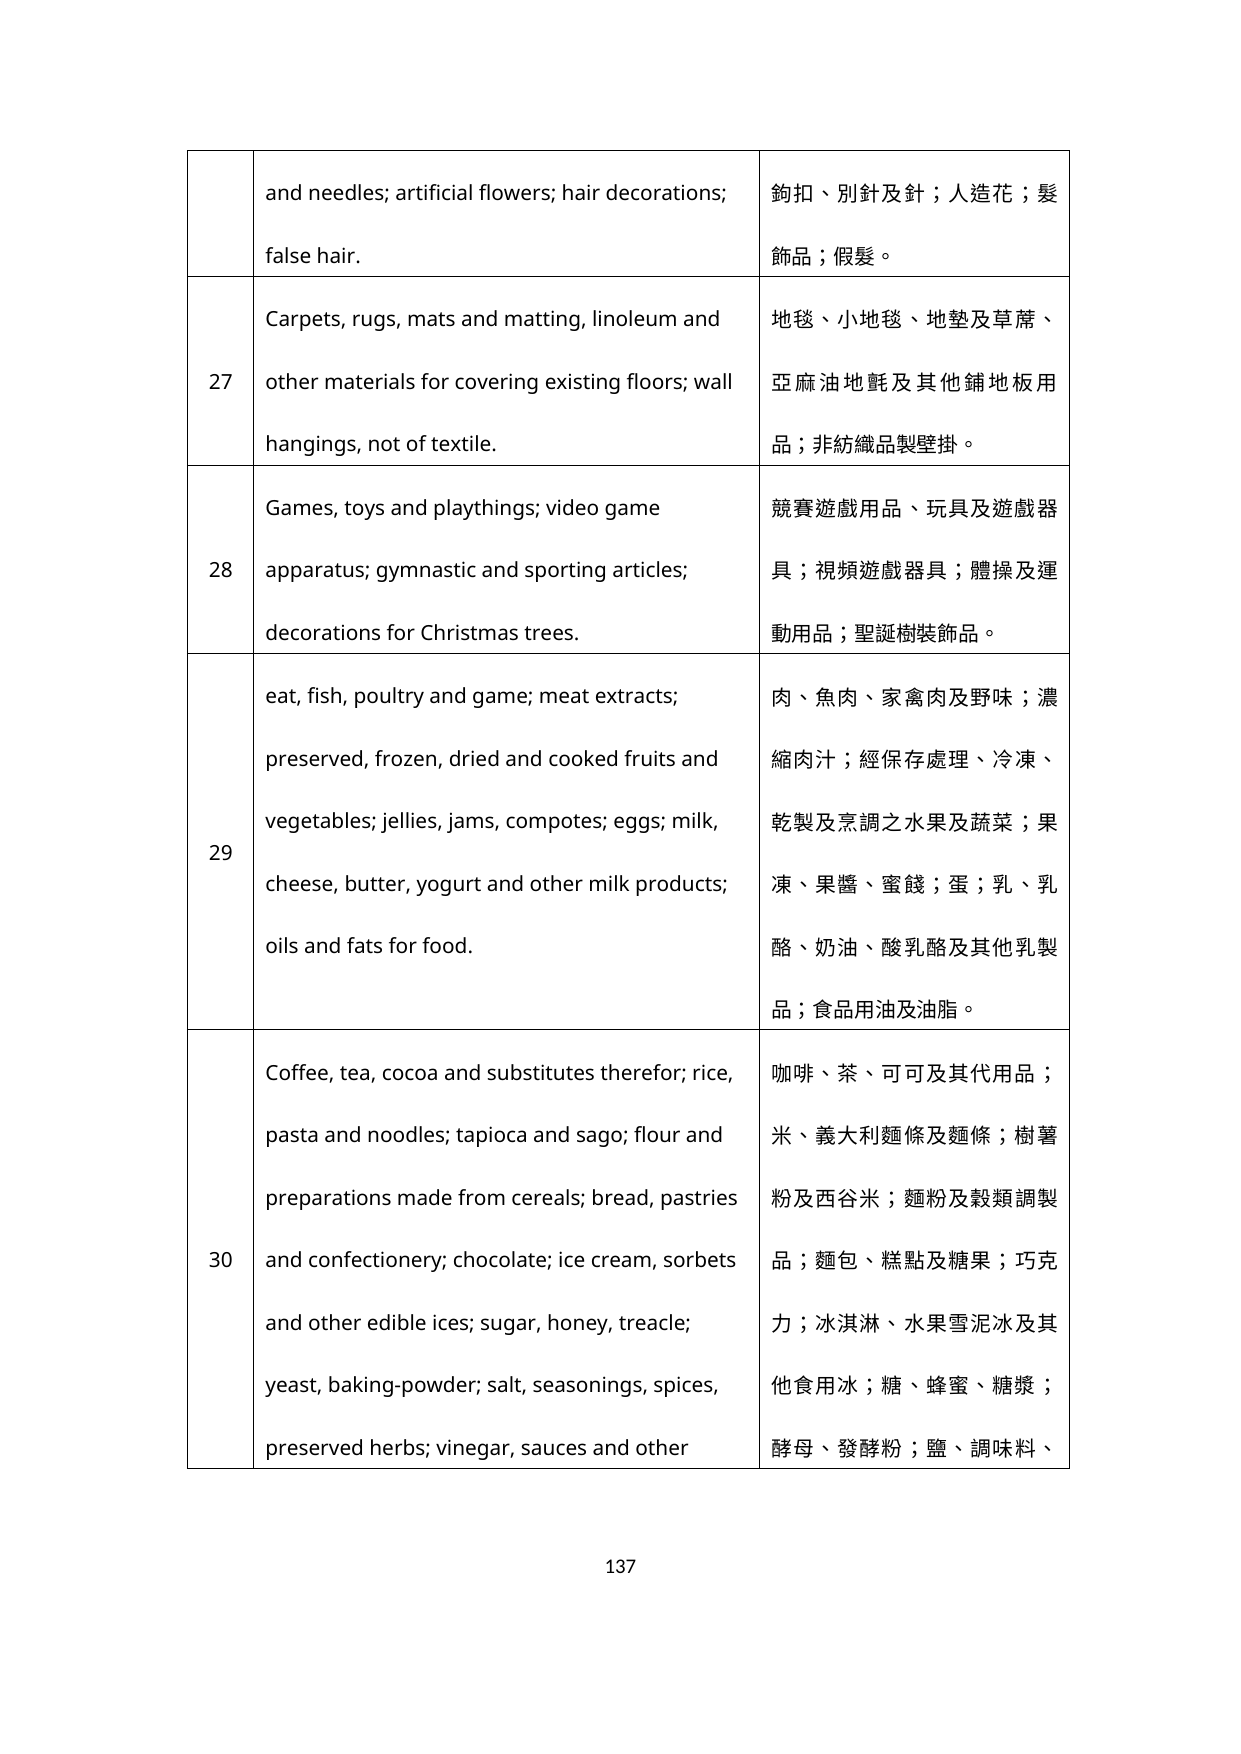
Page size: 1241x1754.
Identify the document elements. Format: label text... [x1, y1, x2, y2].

table_cell Carpets, rugs, mats and matting, linoleum and other materials for covering existing floors; wall hangings, not of textile. [254, 277, 759, 464]
table_cell and needles; artificial flowers; hair decorations; false hair. [254, 151, 759, 276]
table_cell 咖啡、茶、可可及其代用品；米、義大利麵條及麵條；樹薯粉及西谷米；麵粉及穀類調製品；麵包、糕點及糖果；巧克力；冰淇淋、水果雪泥冰及其他食用冰；糖、蜂蜜、糖漿；酵母、發酵粉；鹽、調味料、 [760, 1030, 1069, 1468]
table_cell eat, fish, poultry and game; meat extracts; preserved, frozen, dried and cooked fruits and vegetables; jellies, jams, compotes; eggs; milk, cheese, butter, yogurt and other milk products; oils and fats for food. [254, 654, 759, 1029]
table_cell 29 [188, 654, 253, 1029]
table_cell [188, 151, 253, 276]
table_cell 28 [188, 466, 253, 653]
table_cell 27 [188, 277, 253, 464]
table_cell 競賽遊戲用品、玩具及遊戲器具；視頻遊戲器具；體操及運動用品；聖誕樹裝飾品。 [760, 466, 1069, 653]
table_cell 鉤扣、別針及針；人造花；髮飾品；假髮。 [760, 151, 1069, 276]
table_cell 地毯、小地毯、地墊及草蓆、亞麻油地氈及其他鋪地板用品；非紡織品製壁掛。 [760, 277, 1069, 464]
table_cell Games, toys and playthings; video game apparatus; gymnastic and sporting articles; decorations for Christmas trees. [254, 466, 759, 653]
table_cell 30 [188, 1030, 253, 1468]
table_cell Coffee, tea, cocoa and substitutes therefor; rice, pasta and noodles; tapioca and sago; flour and preparations made from cereals; bread, pastries and confectionery; chocolate; ice cream, sorbets and other edible ices; sugar, honey, treacle; yeast, baking-powder; salt, seasonings, spices, preserved herbs; vinegar, sauces and other [254, 1030, 759, 1468]
table_cell 肉、魚肉、家禽肉及野味；濃縮肉汁；經保存處理、冷凍、乾製及烹調之水果及蔬菜；果凍、果醬、蜜餞；蛋；乳、乳酪、奶油、酸乳酪及其他乳製品；食品用油及油脂。 [760, 654, 1069, 1029]
